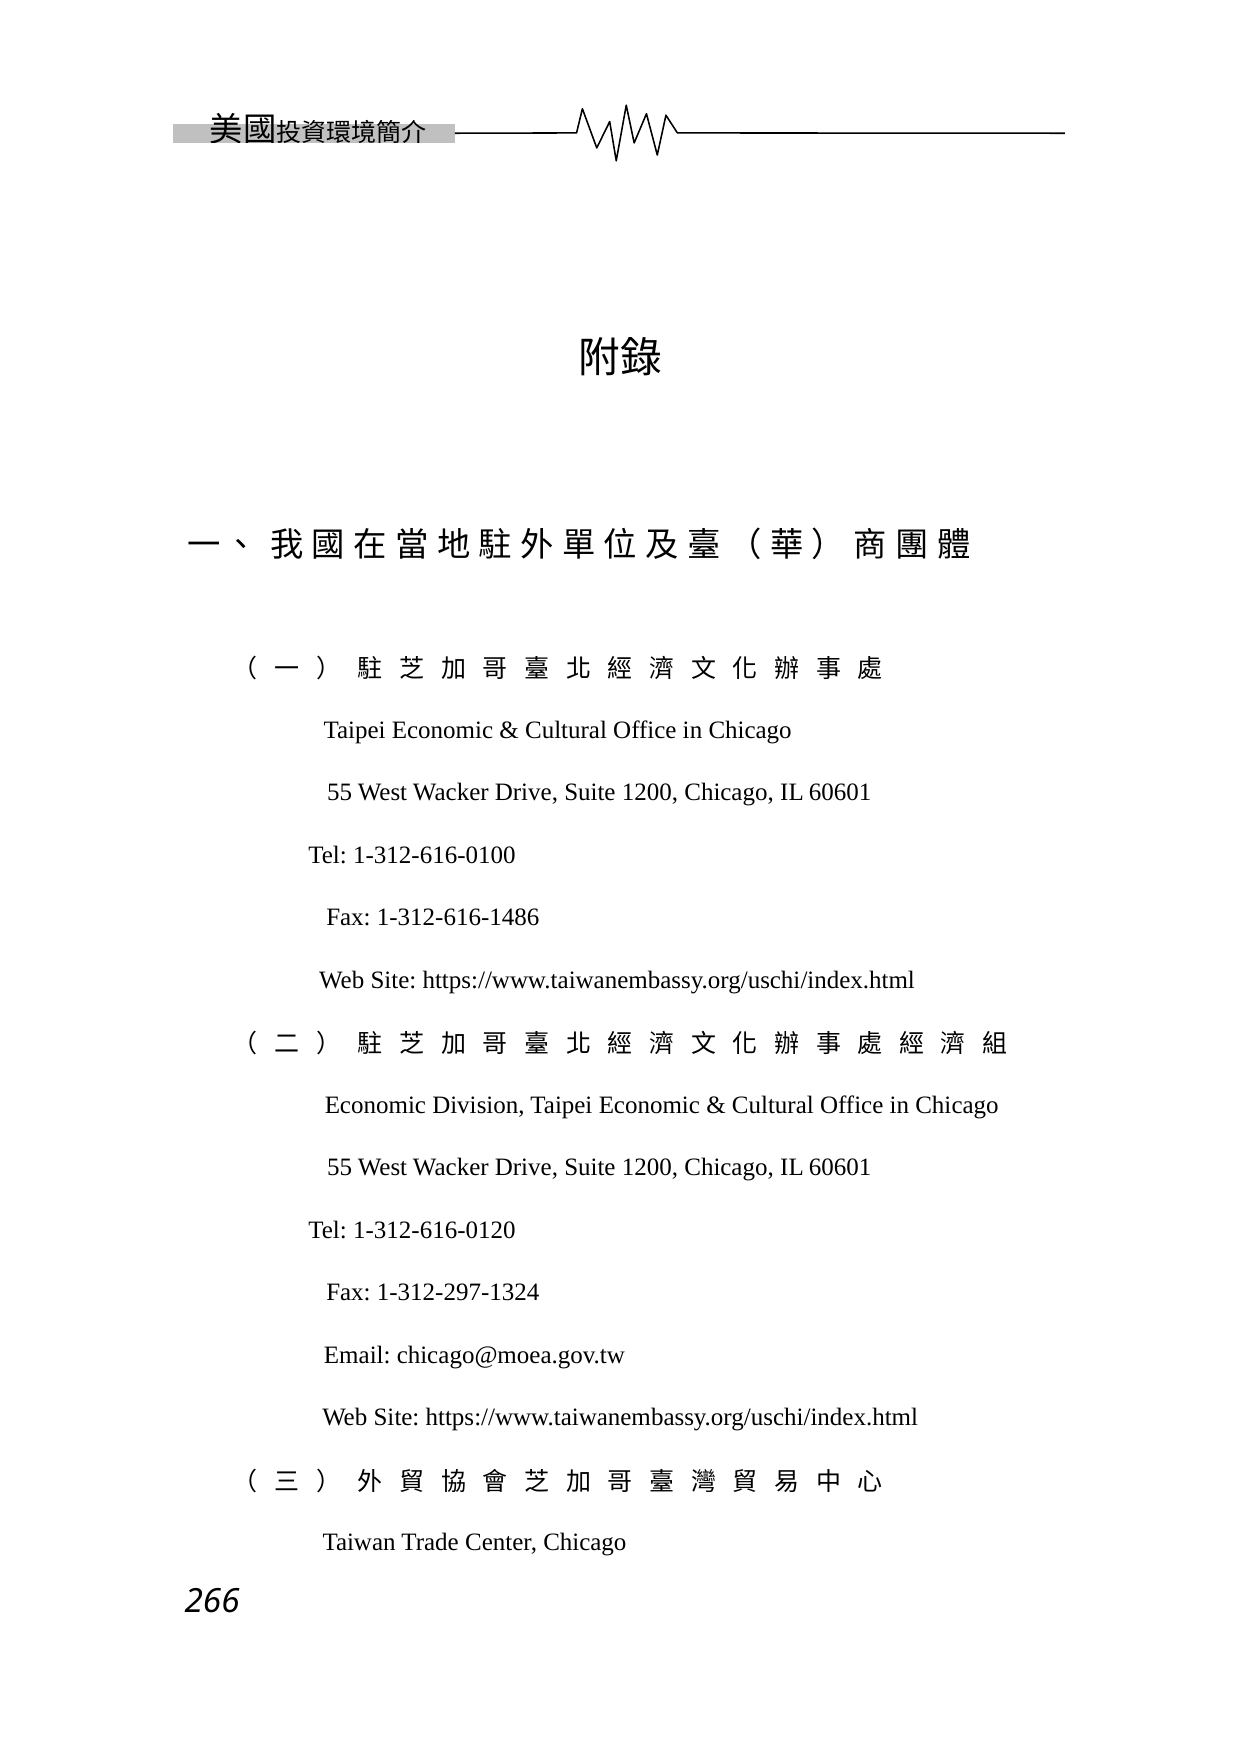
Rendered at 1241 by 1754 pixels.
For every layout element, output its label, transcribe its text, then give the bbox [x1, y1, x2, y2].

text Web Site: https://www.taiwanembassy.org/uschi/index.html [281, 1375, 1058, 1438]
text Web Site: https://www.taiwanembassy.org/uschi/index.html [281, 938, 1058, 1000]
text （三）外貿協會芝加哥臺灣貿易中心 [207, 1438, 1058, 1500]
text Taipei Economic & Cultural Office in Chicago [281, 688, 1058, 750]
text 一、我國在當地駐外單位及臺（華）商團體 [183, 500, 1058, 563]
text （二）駐芝加哥臺北經濟文化辦事處經濟組 [207, 1000, 1058, 1063]
text Taiwan Trade Center, Chicago [281, 1500, 1058, 1563]
text 附錄 [183, 313, 1058, 375]
text Fax: 1-312-616-1486 [281, 875, 1058, 938]
text 55 West Wacker Drive, Suite 1200, Chicago, IL 60601 [281, 1125, 1058, 1188]
text Tel: 1-312-616-0120 [281, 1188, 1058, 1250]
text 55 West Wacker Drive, Suite 1200, Chicago, IL 60601 [281, 750, 1058, 813]
text Email: chicago@moea.gov.tw [281, 1313, 1058, 1375]
text Economic Division, Taipei Economic & Cultural Office in Chicago [281, 1063, 1058, 1125]
text （一）駐芝加哥臺北經濟文化辦事處 [207, 625, 1058, 688]
text Fax: 1-312-297-1324 [281, 1250, 1058, 1313]
text Tel: 1-312-616-0100 [281, 813, 1058, 875]
